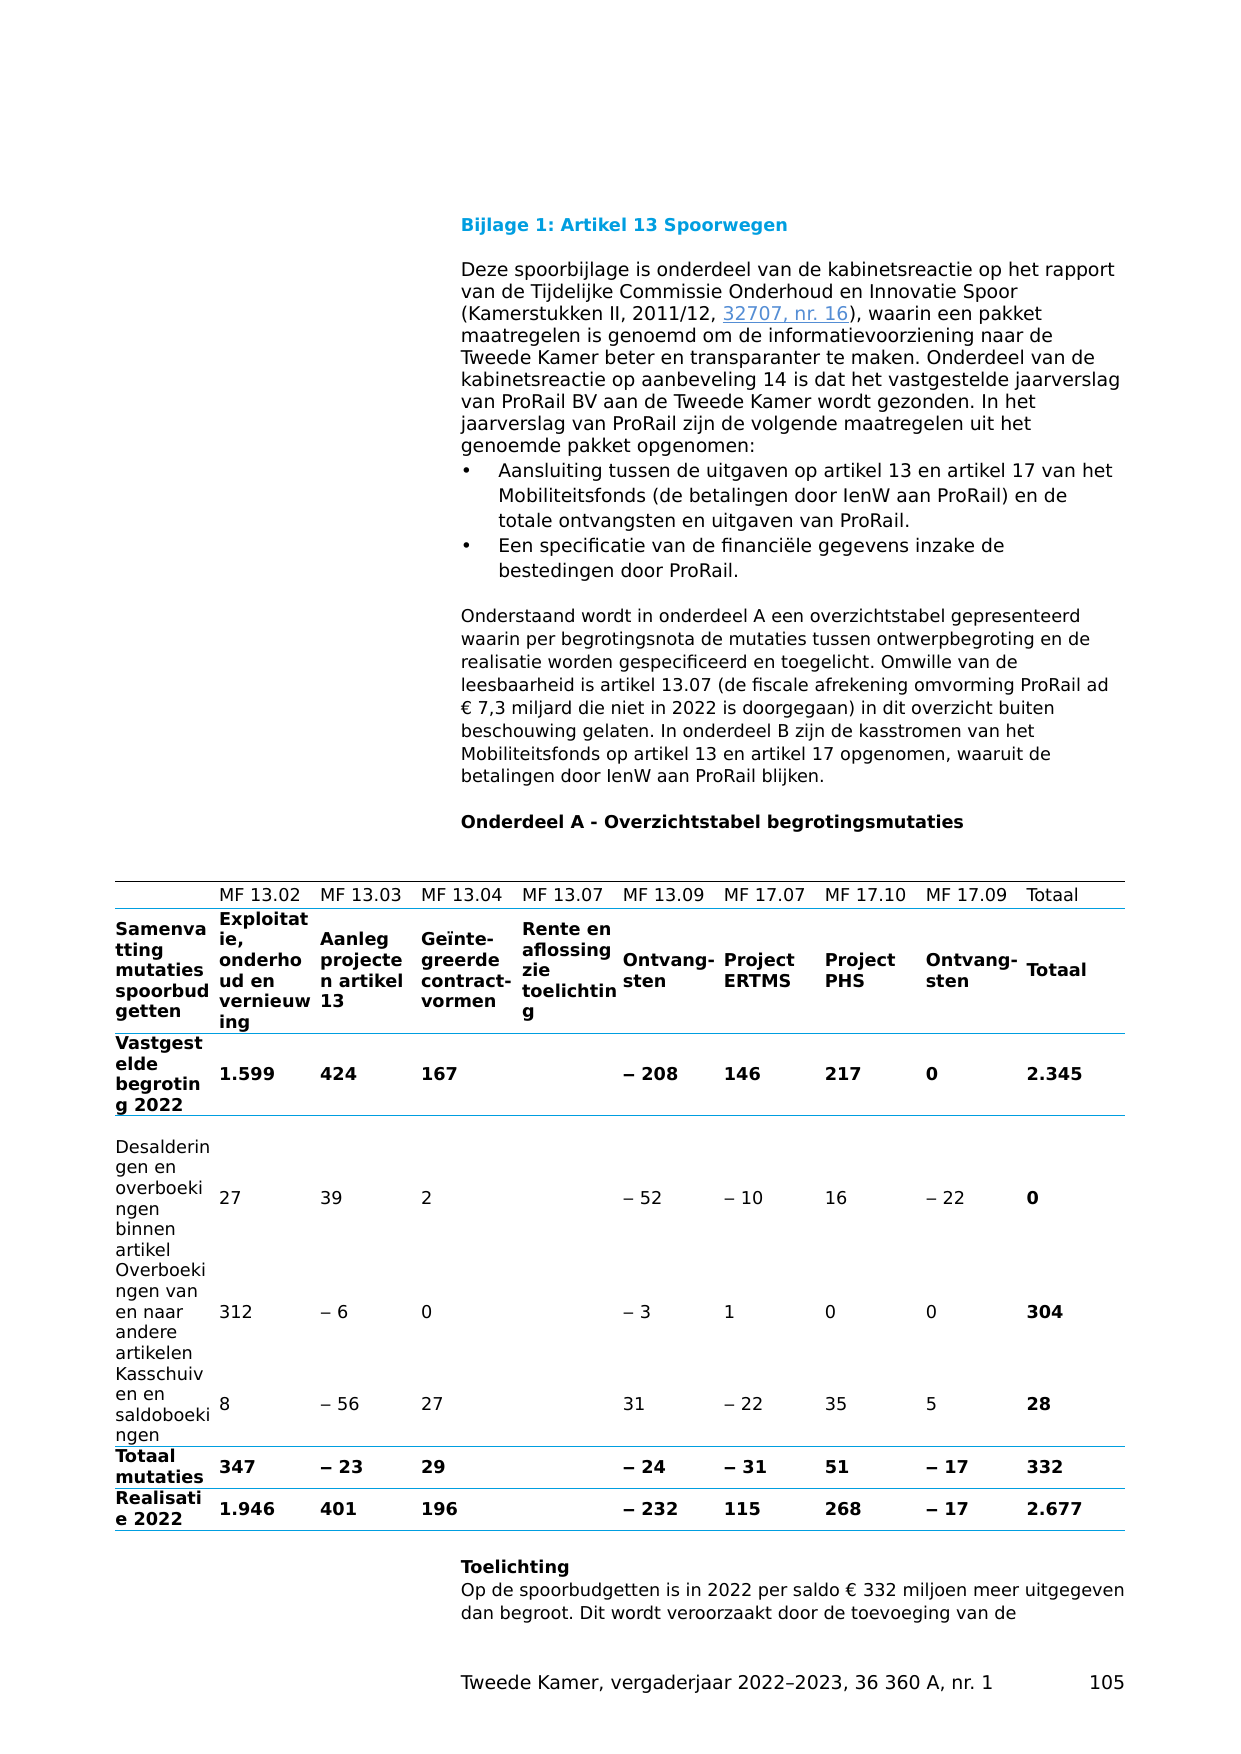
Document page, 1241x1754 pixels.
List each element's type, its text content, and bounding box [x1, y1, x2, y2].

table_cell Totaal mutaties [115, 1447, 216, 1488]
table_cell Rente en aflossing zie toelichting [519, 909, 620, 1032]
table_cell ‒ 6 [317, 1260, 418, 1363]
table_cell Geïnte-greerde contract-vormen [418, 909, 519, 1032]
table_cell Aanleg projecten artikel 13 [317, 909, 418, 1032]
table_cell ‒ 22 [923, 1137, 1023, 1260]
table_cell 27 [216, 1137, 317, 1260]
table_cell MF 13.04 [418, 882, 519, 908]
table_cell 0 [1024, 1137, 1125, 1260]
table_cell ‒ 17 [923, 1489, 1023, 1529]
table_cell MF 17.10 [822, 882, 923, 908]
table_cell 29 [418, 1447, 519, 1488]
table_cell MF 13.02 [216, 882, 317, 908]
table_cell 27 [418, 1364, 519, 1446]
table_cell [519, 1364, 620, 1446]
table_cell ‒ 56 [317, 1364, 418, 1446]
table_cell [115, 882, 216, 908]
table_cell ‒ 52 [620, 1137, 721, 1260]
table_cell 2 [418, 1137, 519, 1260]
table_cell Project ERTMS [721, 909, 822, 1032]
table_cell [418, 1116, 519, 1137]
table_cell 167 [418, 1034, 519, 1115]
text Onderstaand wordt in onderdeel A een overzichtstabel gepresenteerd waarin per begrotingsnota de mutaties tussen ontwerpbegroting en de realisatie worden gespecificeerd en toegelicht. Omwille van de leesbaarheid is artikel 13.07 (de fiscale afrekening omvorming ProRail ad € 7,3 miljard die niet in 2022 is doorgegaan) in dit overzicht buiten beschouwing gelaten. In onderdeel B zijn de kasstromen van het Mobiliteitsfonds op artikel 13 en artikel 17 opgenomen, waaruit de betalingen door IenW aan ProRail blijken. [461, 604, 1125, 787]
title Bijlage 1: Artikel 13 Spoorwegen [461, 213, 1125, 236]
table_cell 31 [620, 1364, 721, 1446]
table_cell 332 [1024, 1447, 1125, 1488]
table_cell [519, 1116, 620, 1137]
table_cell 28 [1024, 1364, 1125, 1446]
table_cell 196 [418, 1489, 519, 1529]
list Een specificatie van de financiële gegevens inzake de bestedingen door ProRail. [461, 532, 1125, 582]
table_cell ‒ 17 [923, 1447, 1023, 1488]
list Aansluiting tussen de uitgaven op artikel 13 en artikel 17 van het Mobiliteitsfonds (de betalingen door IenW aan ProRail) en de totale ontvangsten en uitgaven van ProRail. [461, 457, 1125, 532]
table_cell ‒ 23 [317, 1447, 418, 1488]
table_cell 146 [721, 1034, 822, 1115]
table_cell ‒ 3 [620, 1260, 721, 1363]
table_cell 304 [1024, 1260, 1125, 1363]
table_cell Totaal [1024, 909, 1125, 1032]
table_cell Ontvang-sten [620, 909, 721, 1032]
table_cell Kasschuiven en saldoboekingen [115, 1364, 216, 1446]
table_cell [317, 1116, 418, 1137]
table_header Tabel 64 Overzichtstabel begrotingsmutaties (bedragen x € 1 miljoen) [115, 856, 1125, 881]
table_cell 51 [822, 1447, 923, 1488]
table_cell 5 [923, 1364, 1023, 1446]
table_cell ‒ 10 [721, 1137, 822, 1260]
table_cell ‒ 22 [721, 1364, 822, 1446]
table_cell 2.677 [1024, 1489, 1125, 1529]
table_cell 1 [721, 1260, 822, 1363]
table_cell 217 [822, 1034, 923, 1115]
table_cell 2.345 [1024, 1034, 1125, 1115]
table_cell Samenvatting mutaties spoorbudgetten [115, 909, 216, 1032]
table_cell ‒ 24 [620, 1447, 721, 1488]
table_cell 0 [923, 1260, 1023, 1363]
table_cell 1.946 [216, 1489, 317, 1529]
table_cell 39 [317, 1137, 418, 1260]
table_cell [519, 1260, 620, 1363]
table_cell 35 [822, 1364, 923, 1446]
table_cell [519, 1489, 620, 1529]
table_cell MF 13.07 [519, 882, 620, 908]
table_cell Realisatie 2022 [115, 1489, 216, 1529]
table_cell Totaal [1024, 882, 1125, 908]
table_cell [822, 1116, 923, 1137]
table_cell ‒ 232 [620, 1489, 721, 1529]
table_cell [216, 1116, 317, 1137]
table_cell 16 [822, 1137, 923, 1260]
table_cell 0 [923, 1034, 1023, 1115]
text Toelichting Op de spoorbudgetten is in 2022 per saldo € 332 miljoen meer uitgegeven dan begroot. Dit wordt veroorzaakt door de toevoeging van de [461, 1555, 1125, 1624]
table_cell 115 [721, 1489, 822, 1529]
table_cell 347 [216, 1447, 317, 1488]
table_cell [721, 1116, 822, 1137]
table_cell 424 [317, 1034, 418, 1115]
table_cell Vastgestelde begroting 2022 [115, 1034, 216, 1115]
table_cell Ontvang-sten [923, 909, 1023, 1032]
table_cell MF 17.09 [923, 882, 1023, 908]
table_cell 0 [822, 1260, 923, 1363]
table_cell 401 [317, 1489, 418, 1529]
table_cell 312 [216, 1260, 317, 1363]
table_cell [519, 1137, 620, 1260]
table_cell [519, 1447, 620, 1488]
text Onderdeel A - Overzichtstabel begrotingsmutaties [461, 810, 1125, 833]
table_cell MF 13.03 [317, 882, 418, 908]
table_cell Overboekingen van en naar andere artikelen [115, 1260, 216, 1363]
table_cell 268 [822, 1489, 923, 1529]
table_cell Desalderingen en overboekingen binnen artikel [115, 1137, 216, 1260]
table_cell 8 [216, 1364, 317, 1446]
table_cell [519, 1034, 620, 1115]
table_cell [923, 1116, 1023, 1137]
text Deze spoorbijlage is onderdeel van de kabinetsreactie op het rapport van de Tijdelijke Commissie Onderhoud en Innovatie Spoor (Kamerstukken II, 2011/12, 32707, nr. 16), waarin een pakket maatregelen is genoemd om de informatievoorziening naar de Tweede Kamer beter en transparanter te maken. Onderdeel van de kabinetsreactie op aanbeveling 14 is dat het vastgestelde jaarverslag van ProRail BV aan de Tweede Kamer wordt gezonden. In het jaarverslag van ProRail zijn de volgende maatregelen uit het genoemde pakket opgenomen: [461, 259, 1125, 457]
table_cell MF 13.09 [620, 882, 721, 908]
table_cell Exploitatie, onderhoud en vernieuwing [216, 909, 317, 1032]
table_cell [620, 1116, 721, 1137]
table_cell ‒ 31 [721, 1447, 822, 1488]
table_cell [115, 1116, 216, 1137]
table_cell 0 [418, 1260, 519, 1363]
table_cell [1024, 1116, 1125, 1137]
table_cell 1.599 [216, 1034, 317, 1115]
table_cell MF 17.07 [721, 882, 822, 908]
table_cell Project PHS [822, 909, 923, 1032]
table_cell ‒ 208 [620, 1034, 721, 1115]
